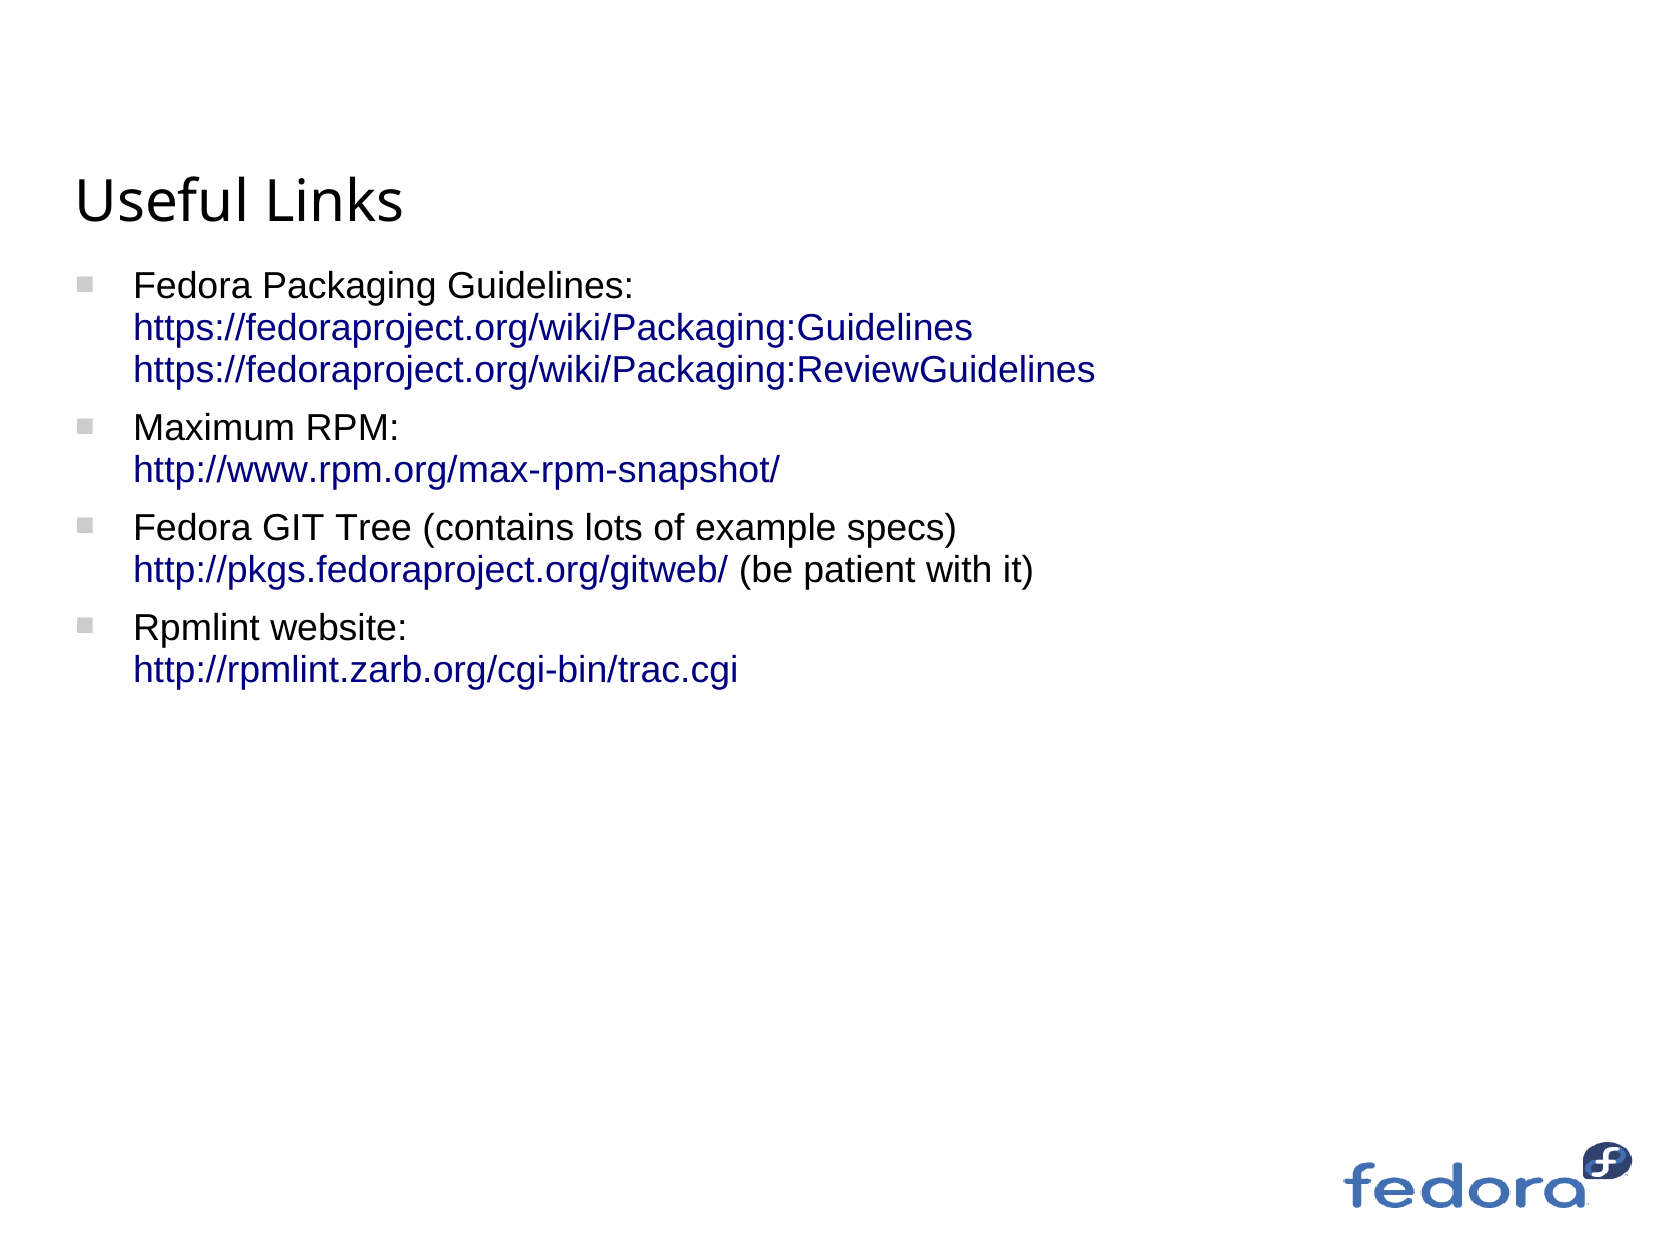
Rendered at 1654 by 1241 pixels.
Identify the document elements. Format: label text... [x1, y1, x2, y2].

list Fedora Packaging Guidelines: https://fedoraproject.org/wiki/Packaging:Guidelines https://fedoraproject.org/wiki/Packaging:ReviewGuidelines Maximum RPM: http://www.rpm.org/max-rpm-snapshot/ Fedora GIT Tree (contains lots of example specs) http://pkgs.fedoraproject.org/gitweb/ (be patient with it) Rpmlint website: http://rpmlint.zarb.org/cgi-bin/trac.cgi [77, 264, 1500, 1174]
title Useful Links [74, 140, 1506, 259]
picture [1332, 1124, 1651, 1227]
